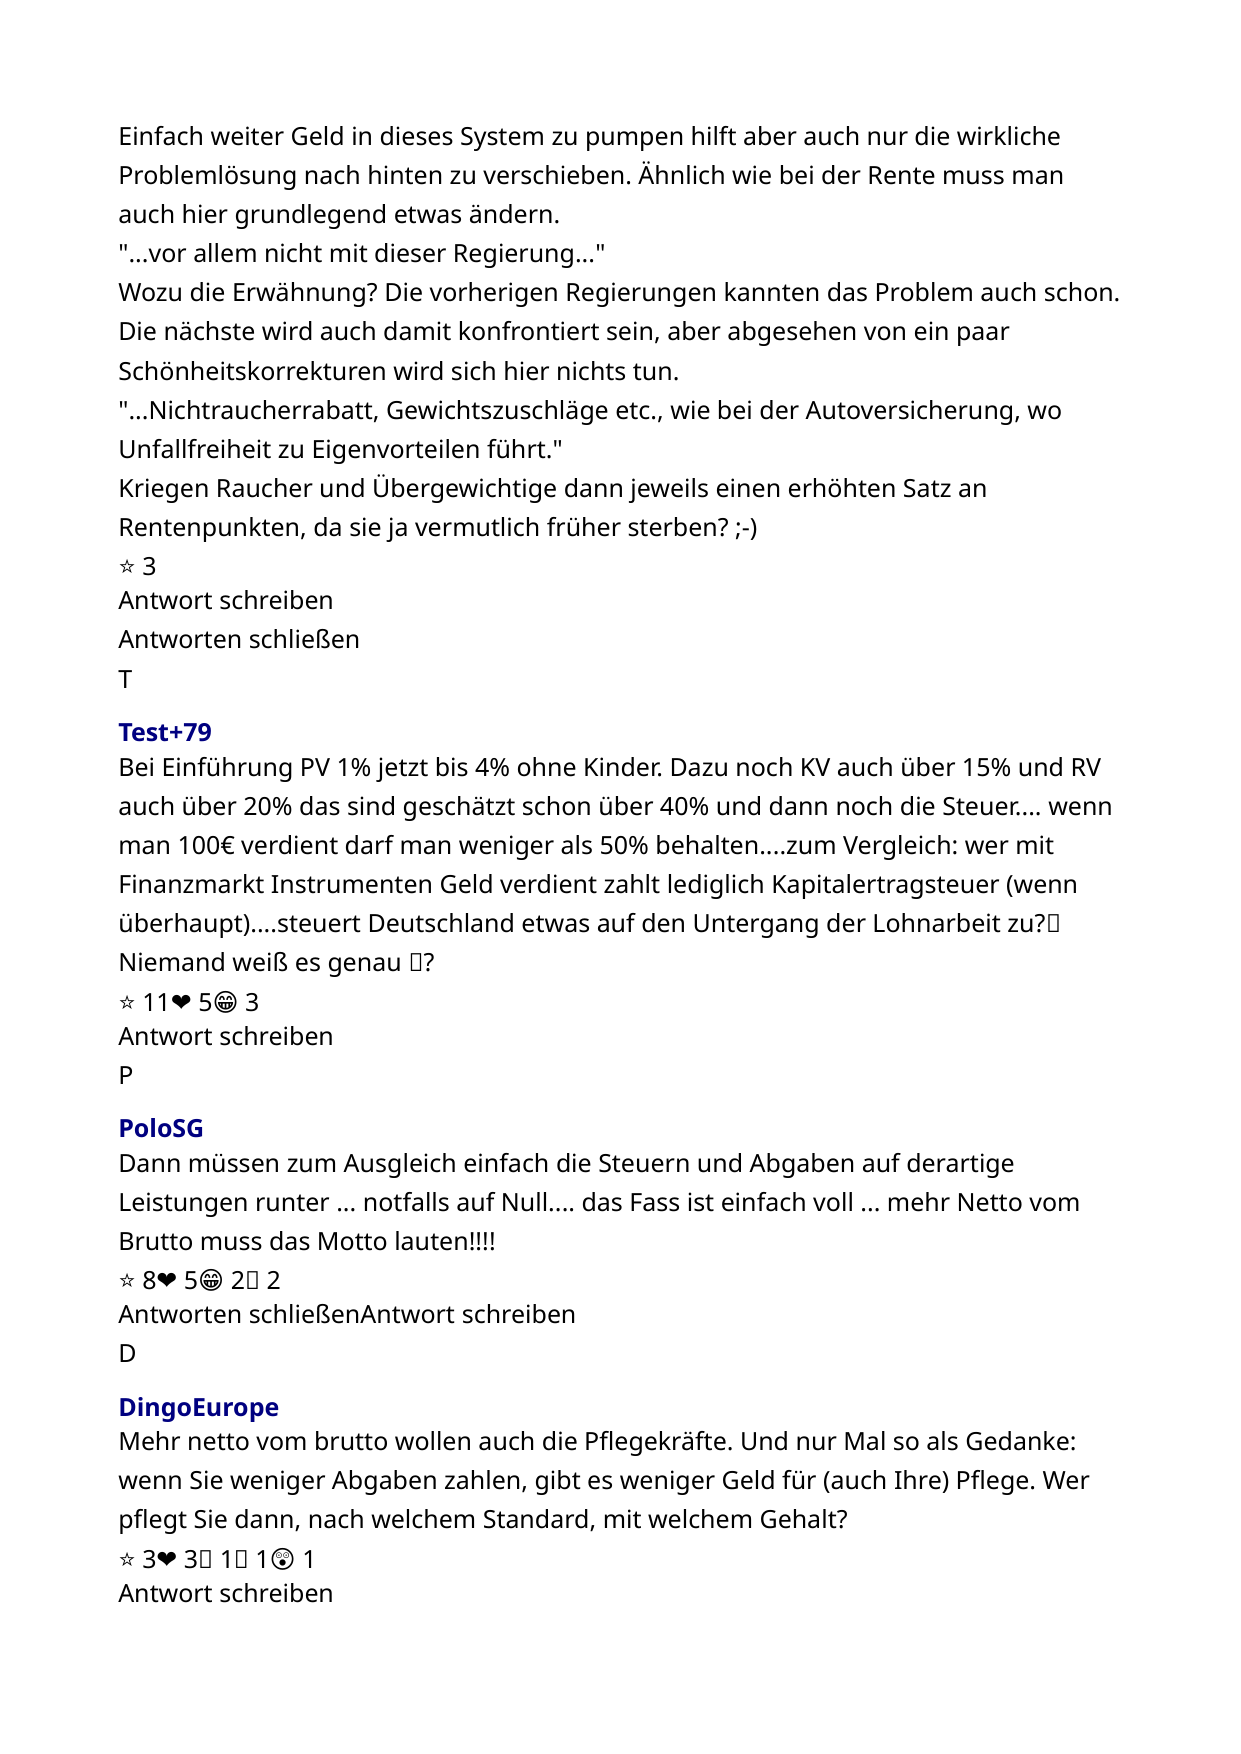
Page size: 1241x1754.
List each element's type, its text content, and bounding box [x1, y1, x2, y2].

subtitle PoloSG [118, 1111, 1122, 1145]
text "...Nichtraucherrabatt, Gewichtszuschläge etc., wie bei der Autoversicherung, wo Unfallfreiheit zu Eigenvorteilen führt." [118, 392, 1122, 466]
text Antwort schreiben [118, 583, 1122, 617]
text D [118, 1336, 1122, 1370]
text Antwort schreiben [118, 1575, 1122, 1609]
text "...vor allem nicht mit dieser Regierung..." [118, 236, 1122, 270]
text Wozu die Erwähnung? Die vorherigen Regierungen kannten das Problem auch schon. Die nächste wird auch damit konfrontiert sein, aber abgesehen von ein paar Schönheitskorrekturen wird sich hier nichts tun. [118, 275, 1122, 387]
text Antwort schreiben [118, 1018, 1122, 1052]
text Antworten schließen [118, 622, 1122, 656]
text T [118, 661, 1122, 695]
text ⭐️ 8❤️ 5😁 2🤨 2 [118, 1263, 1122, 1297]
subtitle DingoEurope [118, 1390, 1122, 1424]
text Kriegen Raucher und Übergewichtige dann jeweils einen erhöhten Satz an Rentenpunkten, da sie ja vermutlich früher sterben? ;-) [118, 471, 1122, 544]
text Mehr netto vom brutto wollen auch die Pflegekräfte. Und nur Mal so als Gedanke: wenn Sie weniger Abgaben zahlen, gibt es weniger Geld für (auch Ihre) Pflege. Wer pflegt Sie dann, nach welchem Standard, mit welchem Gehalt? [118, 1424, 1122, 1536]
text P [118, 1057, 1122, 1091]
text ⭐️ 3❤️ 3🙁 1🤨 1😲 1 [118, 1541, 1122, 1575]
text ⭐️ 11❤️ 5😁 3 [118, 984, 1122, 1018]
text Bei Einführung PV 1% jetzt bis 4% ohne Kinder. Dazu noch KV auch über 15% und RV auch über 20% das sind geschätzt schon über 40% und dann noch die Steuer.... wenn man 100€ verdient darf man weniger als 50% behalten....zum Vergleich: wer mit Finanzmarkt Instrumenten Geld verdient zahlt lediglich Kapitalertragsteuer (wenn überhaupt)....steuert Deutschland etwas auf den Untergang der Lohnarbeit zu?🤷 Niemand weiß es genau 🤷? [118, 749, 1122, 979]
text Antworten schließenAntwort schreiben [118, 1297, 1122, 1331]
text Einfach weiter Geld in dieses System zu pumpen hilft aber auch nur die wirkliche Problemlösung nach hinten zu verschieben. Ähnlich wie bei der Rente muss man auch hier grundlegend etwas ändern. [118, 118, 1122, 231]
text Dann müssen zum Ausgleich einfach die Steuern und Abgaben auf derartige Leistungen runter ... notfalls auf Null.... das Fass ist einfach voll ... mehr Netto vom Brutto muss das Motto lauten!!!! [118, 1145, 1122, 1258]
subtitle Test+79 [118, 715, 1122, 749]
text ⭐️ 3 [118, 549, 1122, 583]
